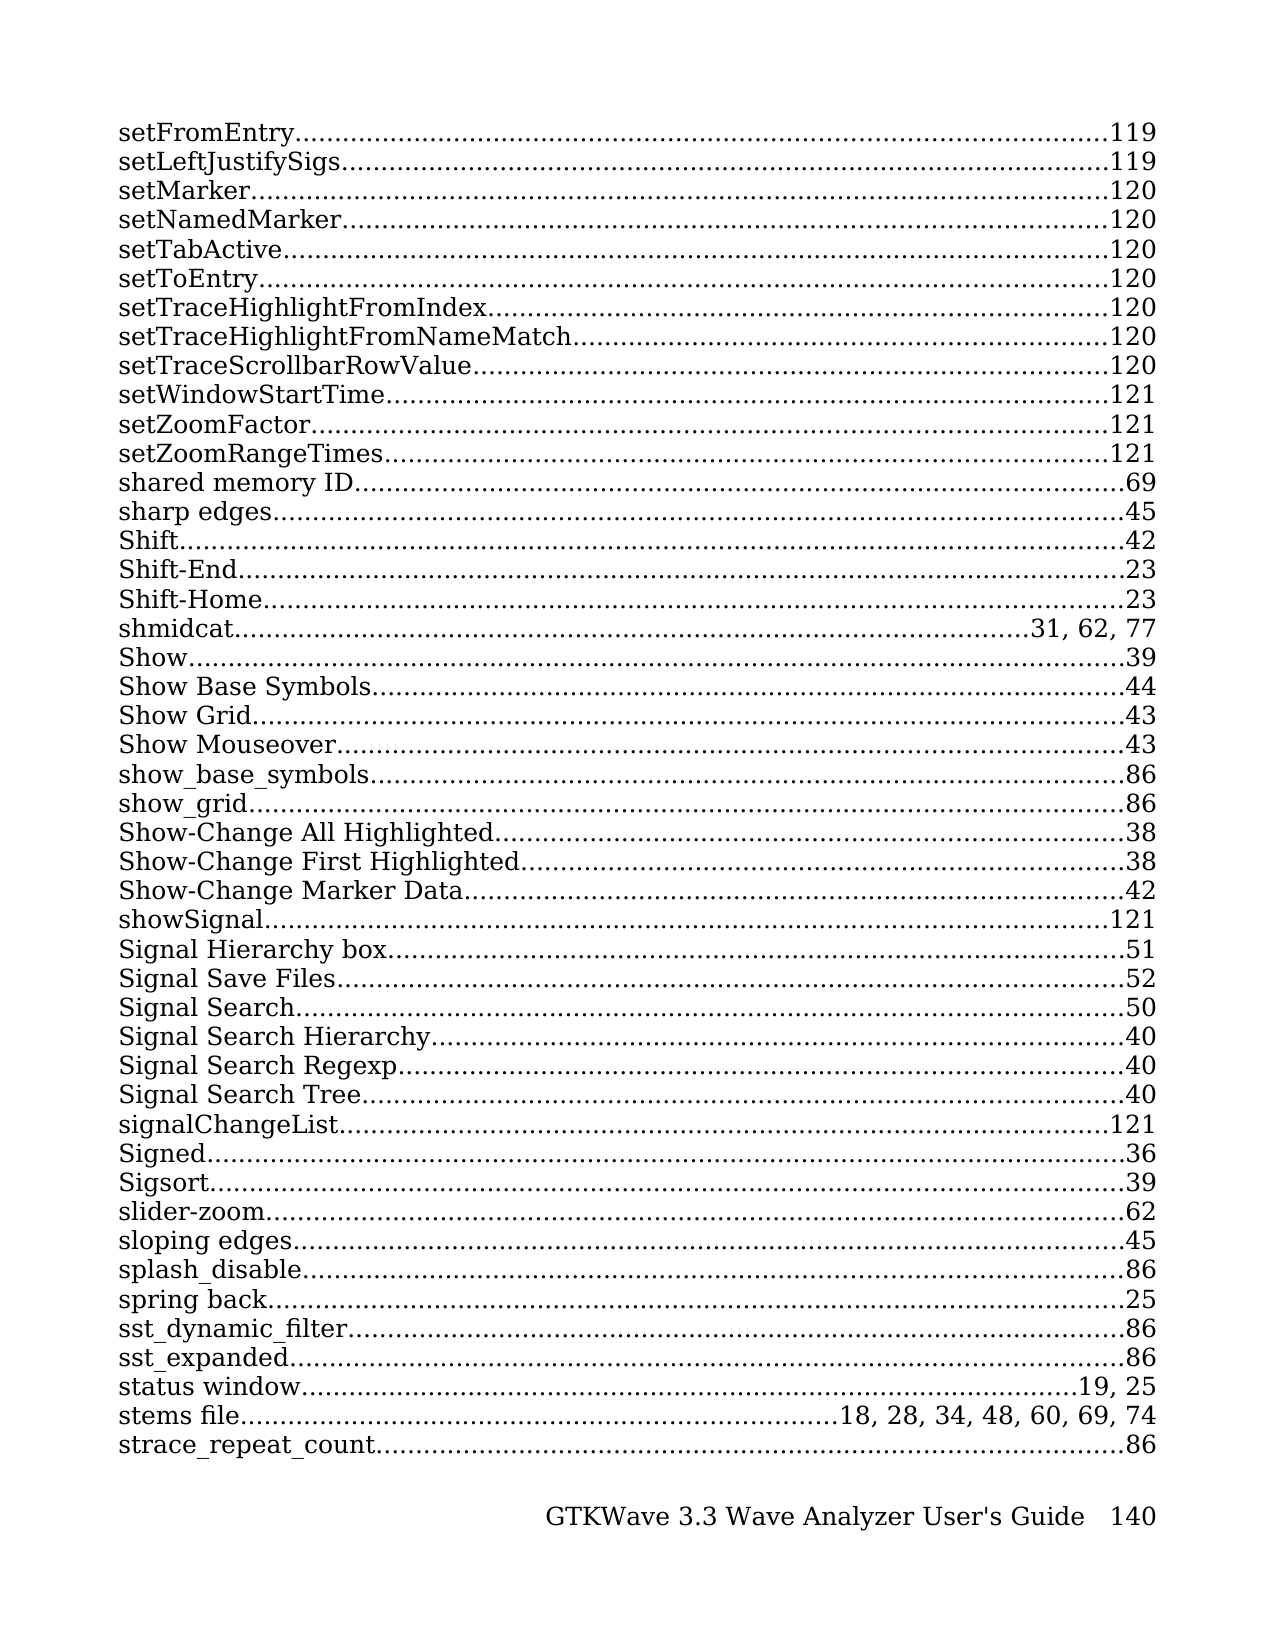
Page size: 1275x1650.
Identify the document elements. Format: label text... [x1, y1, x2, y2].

text Show-Change All Highlighted 38 [118, 818, 1157, 847]
text signalChangeList 121 [118, 1110, 1157, 1139]
text setMarker 120 [118, 176, 1157, 206]
text Show Base Symbols 44 [118, 672, 1157, 701]
text setLeftJustifySigs 119 [118, 147, 1157, 176]
text sloping edges 45 [118, 1226, 1157, 1256]
text status window 19, 25 [118, 1372, 1157, 1401]
text Show-Change Marker Data 42 [118, 876, 1157, 906]
text Show Grid 43 [118, 701, 1157, 731]
text setNamedMarker 120 [118, 206, 1157, 235]
text shared memory ID 69 [118, 468, 1157, 497]
text Show-Change First Highlighted 38 [118, 847, 1157, 876]
text sst_dynamic_filter 86 [118, 1314, 1157, 1343]
text show_base_symbols 86 [118, 760, 1157, 789]
text setWindowStartTime 121 [118, 381, 1157, 410]
text Signal Search Hierarchy 40 [118, 1022, 1157, 1051]
text Show 39 [118, 643, 1157, 672]
text slider-zoom 62 [118, 1197, 1157, 1226]
text strace_repeat_count 86 [118, 1431, 1157, 1460]
text setTraceHighlightFromIndex 120 [118, 293, 1157, 322]
text Show Mouseover 43 [118, 731, 1157, 760]
text show_grid 86 [118, 789, 1157, 818]
text setZoomFactor 121 [118, 410, 1157, 439]
text Shift-End 23 [118, 556, 1157, 585]
text shmidcat 31, 62, 77 [118, 614, 1157, 643]
text setTabActive 120 [118, 235, 1157, 264]
text setFromEntry 119 [118, 118, 1157, 147]
text spring back 25 [118, 1285, 1157, 1314]
text Signal Hierarchy box 51 [118, 935, 1157, 964]
text Signed 36 [118, 1139, 1157, 1168]
text setToEntry 120 [118, 264, 1157, 293]
text Shift 42 [118, 526, 1157, 556]
text splash_disable 86 [118, 1256, 1157, 1285]
text sharp edges 45 [118, 497, 1157, 526]
text Signal Save Files 52 [118, 964, 1157, 993]
text sst_expanded 86 [118, 1343, 1157, 1372]
text Signal Search Tree 40 [118, 1081, 1157, 1110]
text Signal Search Regexp 40 [118, 1051, 1157, 1081]
text Shift-Home 23 [118, 585, 1157, 614]
text Sigsort 39 [118, 1168, 1157, 1197]
text setTraceScrollbarRowValue 120 [118, 351, 1157, 381]
text setZoomRangeTimes 121 [118, 439, 1157, 468]
text setTraceHighlightFromNameMatch 120 [118, 322, 1157, 351]
text showSignal 121 [118, 906, 1157, 935]
text Signal Search 50 [118, 993, 1157, 1022]
text stems file 18, 28, 34, 48, 60, 69, 74 [118, 1401, 1157, 1431]
